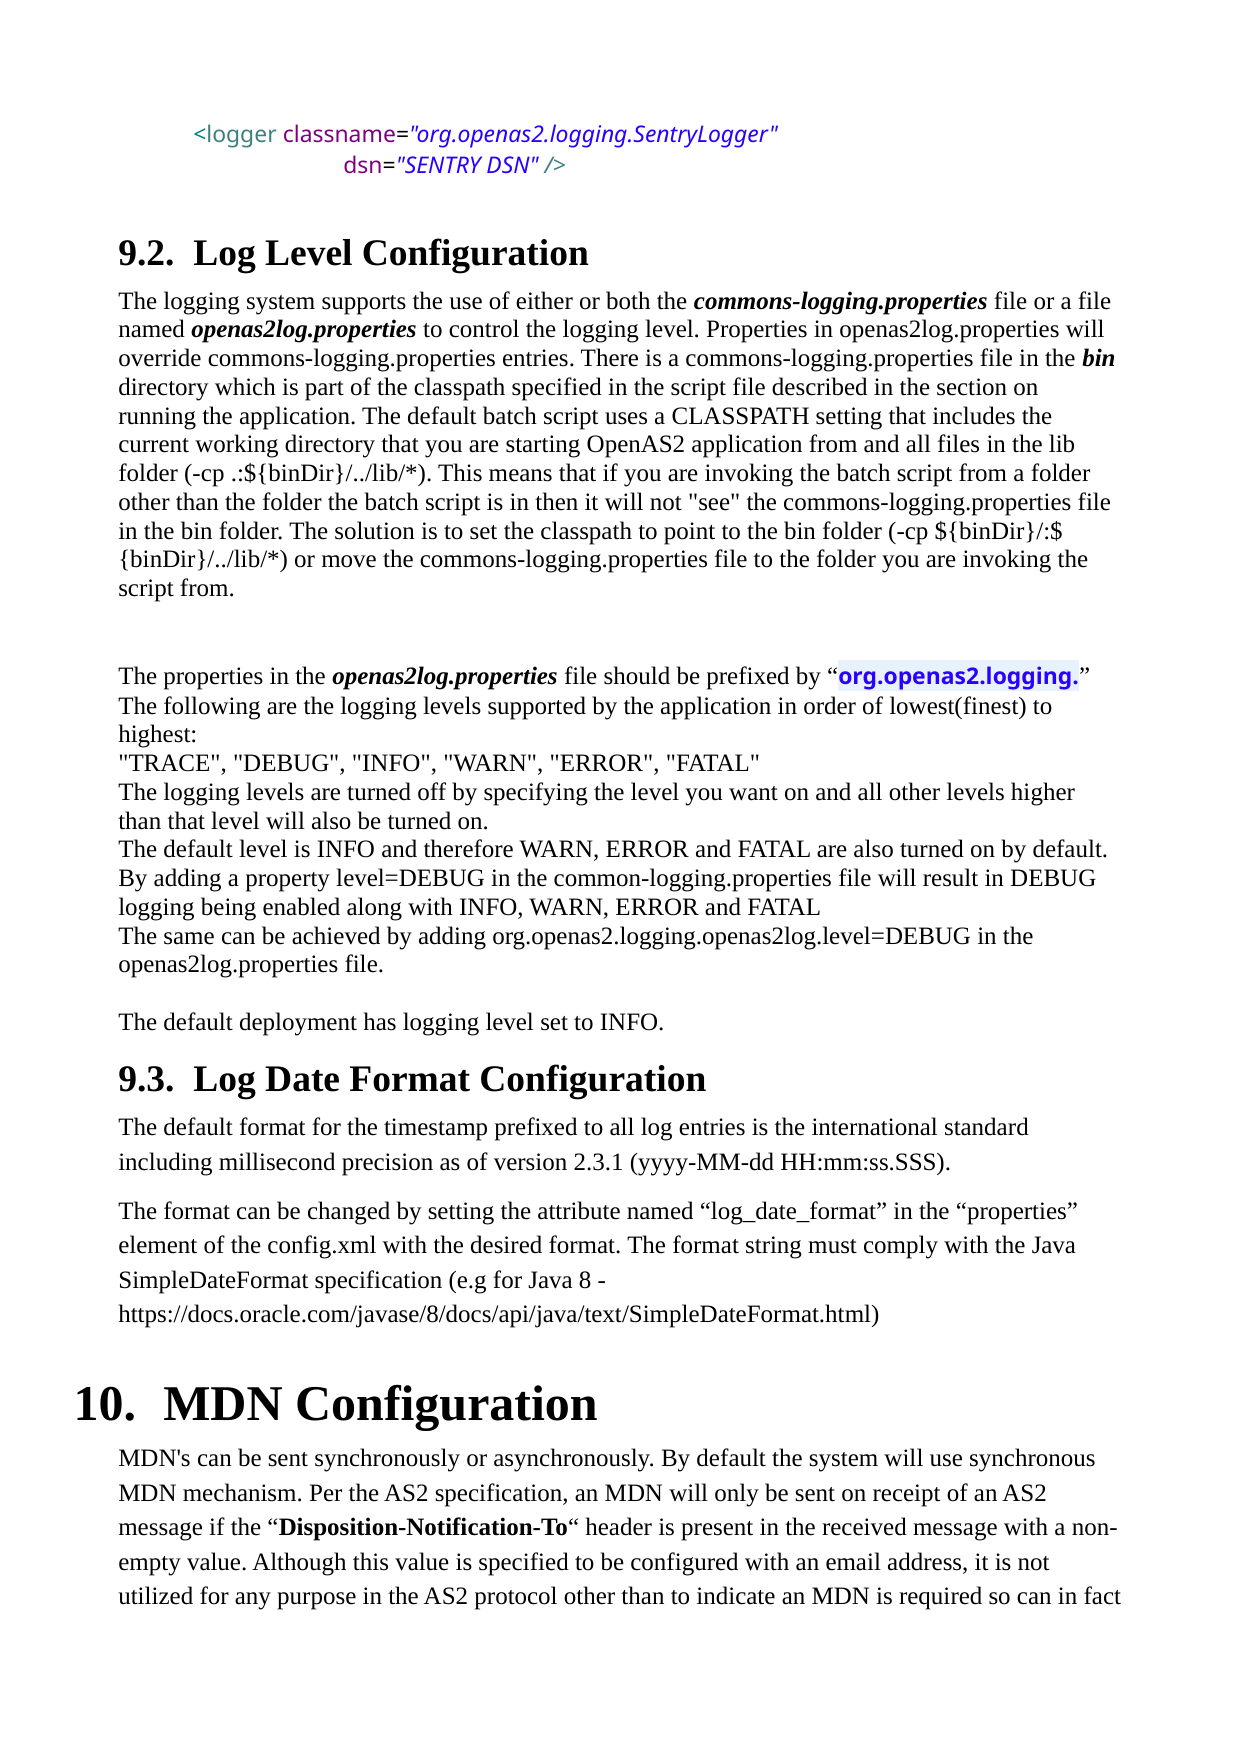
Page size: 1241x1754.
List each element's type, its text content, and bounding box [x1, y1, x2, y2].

text The logging system supports the use of either or both the commons-logging.properties file or a file named openas2log.properties to control the logging level. Properties in openas2log.properties will override commons-logging.properties entries. There is a commons-logging.properties file in the bin directory which is part of the classpath specified in the script file described in the section on running the application. The default batch script uses a CLASSPATH setting that includes the current working directory that you are starting OpenAS2 application from and all files in the lib folder (-cp .:${binDir}/../lib/*). This means that if you are invoking the batch script from a folder other than the folder the batch script is in then it will not "see" the commons-logging.properties file in the bin folder. The solution is to set the classpath to point to the bin folder (-cp ${binDir}/:${binDir}/../lib/*) or move the commons-logging.properties file to the folder you are invoking the script from. [118, 286, 1122, 602]
subtitle MDN Configuration [73, 1373, 1122, 1431]
text The same can be achieved by adding org.openas2.logging.openas2log.level=DEBUG in the openas2log.properties file. [118, 921, 1122, 978]
text The default deployment has logging level set to INFO. [118, 1007, 1122, 1036]
subtitle Log Level Configuration [118, 230, 1122, 273]
text <logger classname="org.openas2.logging.SentryLogger" [193, 118, 1122, 149]
text The default level is INFO and therefore WARN, ERROR and FATAL are also turned on by default. [118, 834, 1122, 863]
text MDN's can be sent synchronously or asynchronously. By default the system will use synchronous MDN mechanism. Per the AS2 specification, an MDN will only be sent on receipt of an AS2 message if the “Disposition-Notification-To“ header is present in the received message with a non-empty value. Although this value is specified to be configured with an email address, it is not utilized for any purpose in the AS2 protocol other than to indicate an MDN is required so can in fact [118, 1443, 1122, 1610]
subtitle Log Date Format Configuration [118, 1057, 1122, 1100]
text dsn="SENTRY DSN" /> [118, 149, 1122, 181]
text By adding a property level=DEBUG in the common-logging.properties file will result in DEBUG logging being enabled along with INFO, WARN, ERROR and FATAL [118, 863, 1122, 921]
text The format can be changed by setting the attribute named “log_date_format” in the “properties” element of the config.xml with the desired format. The format string must comply with the Java SimpleDateFormat specification (e.g for Java 8 - https://docs.oracle.com/javase/8/docs/api/java/text/SimpleDateFormat.html) [118, 1196, 1122, 1328]
text The default format for the timestamp prefixed to all log entries is the international standard including millisecond precision as of version 2.3.1 (yyyy-MM-dd HH:mm:ss.SSS). [118, 1112, 1122, 1176]
text The properties in the openas2log.properties file should be prefixed by “org.openas2.logging.” [118, 659, 1122, 691]
text The following are the logging levels supported by the application in order of lowest(finest) to highest: [118, 691, 1122, 748]
text "TRACE", "DEBUG", "INFO", "WARN", "ERROR", "FATAL" [118, 748, 1122, 777]
text The logging levels are turned off by specifying the level you want on and all other levels higher than that level will also be turned on. [118, 777, 1122, 834]
